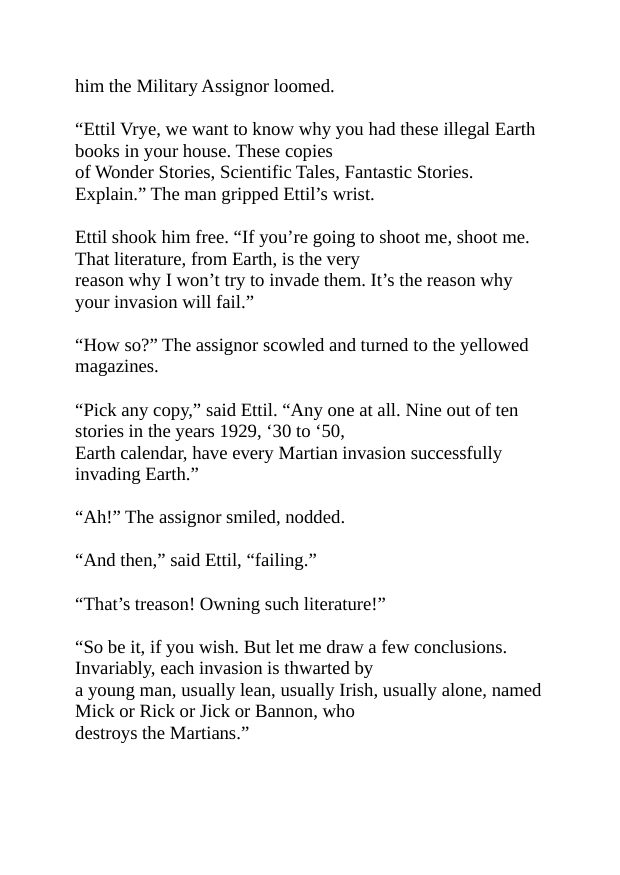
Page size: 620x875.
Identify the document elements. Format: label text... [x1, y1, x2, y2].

text him the Military Assignor loomed. “Ettil Vrye, we want to know why you had these illegal Earth books in your house. These copies of Wonder Stories, Scientific Tales, Fantastic Stories. Explain.” The man gripped Ettil’s wrist. Ettil shook him free. “If you’re going to shoot me, shoot me. That literature, from Earth, is the very reason why I won’t try to invade them. It’s the reason why your invasion will fail.” “How so?” The assignor scowled and turned to the yellowed magazines. “Pick any copy,” said Ettil. “Any one at all. Nine out of ten stories in the years 1929, ‘30 to ‘50, Earth calendar, have every Martian invasion successfully invading Earth.” “Ah!” The assignor smiled, nodded. “And then,” said Ettil, “failing.” “That’s treason! Owning such literature!” “So be it, if you wish. But let me draw a few conclusions. Invariably, each invasion is thwarted by a young man, usually lean, usually Irish, usually alone, named Mick or Rick or Jick or Bannon, who destroys the Martians.” [75, 75, 544, 743]
